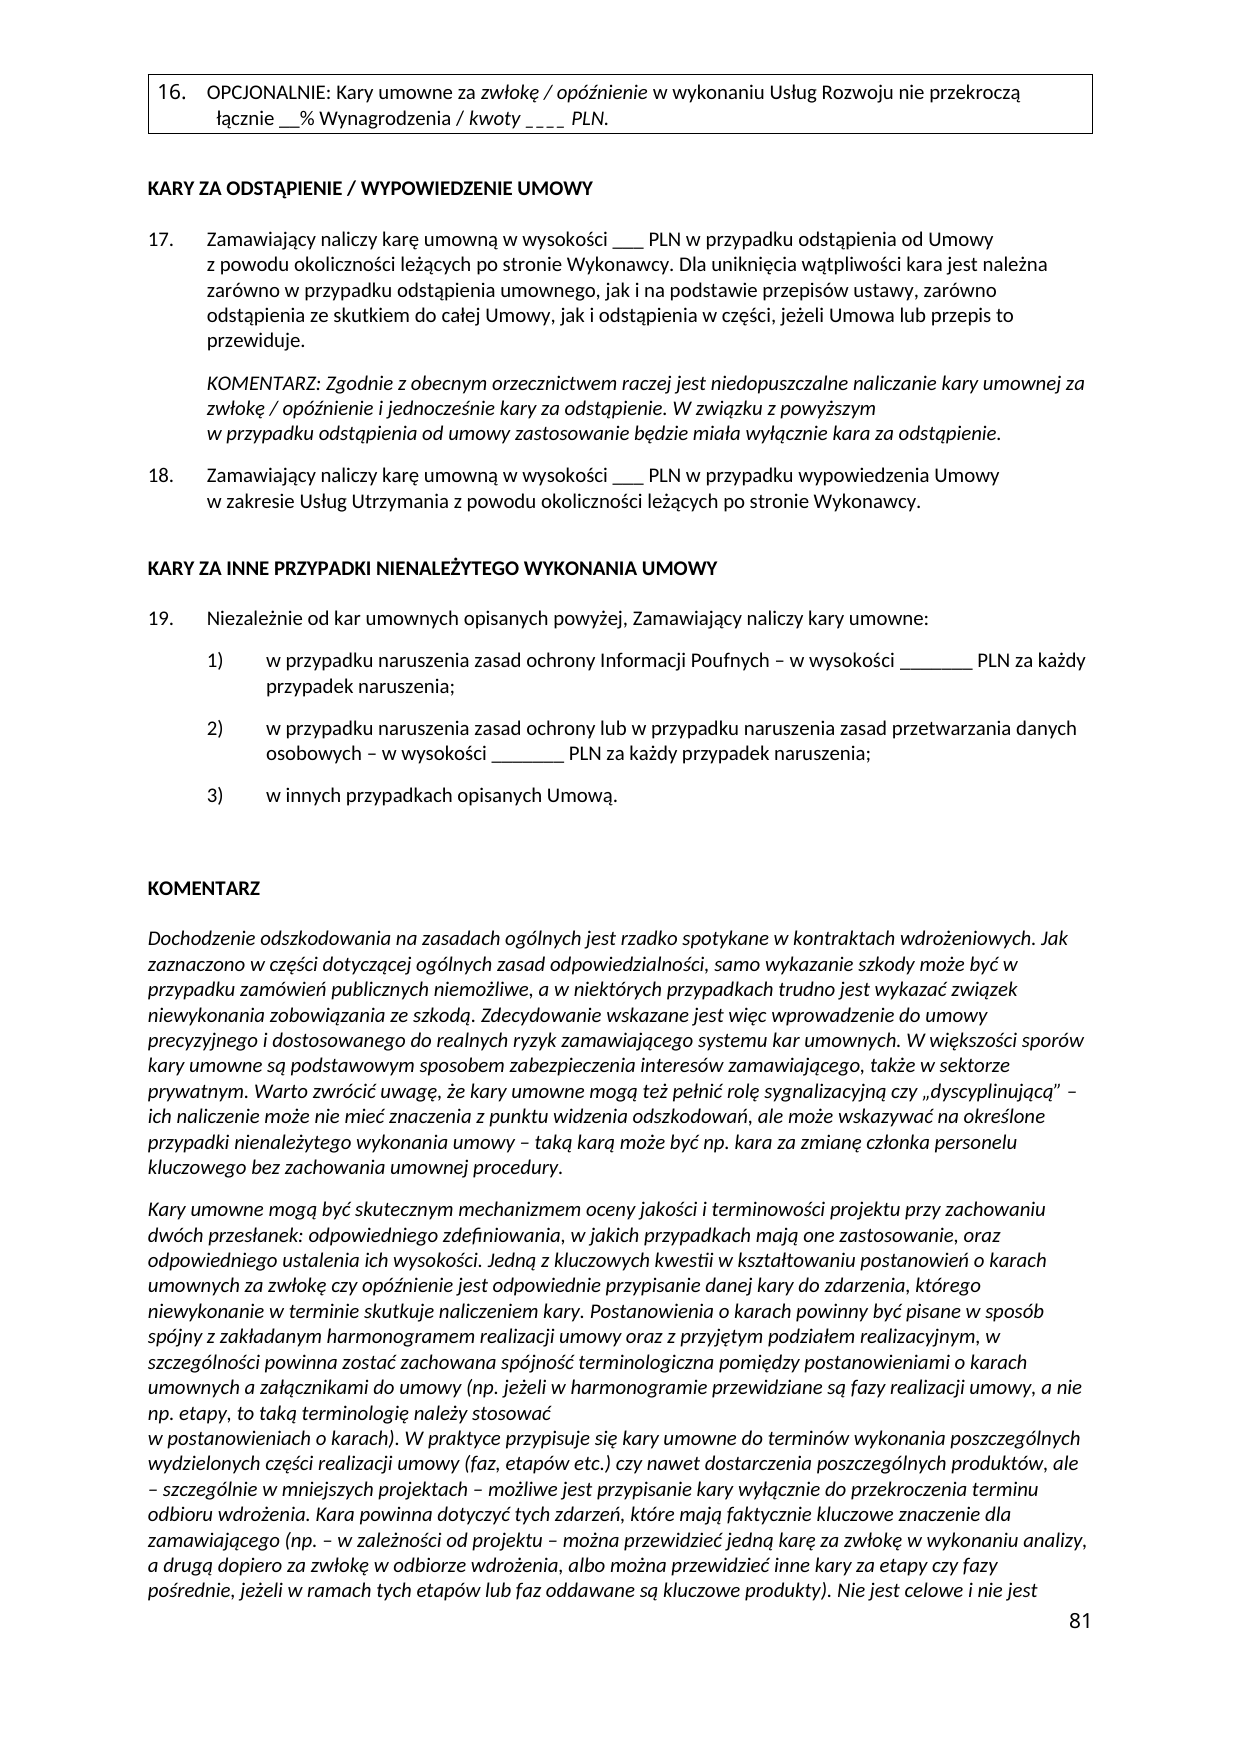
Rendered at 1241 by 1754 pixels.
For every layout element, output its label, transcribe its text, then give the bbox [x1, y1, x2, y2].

list Zamawiający naliczy karę umowną w wysokości ___ PLN w przypadku wypowiedzenia Umowy w zakresie Usług Utrzymania z powodu okoliczności leżących po stronie Wykonawcy. [148, 463, 1093, 513]
list w przypadku naruszenia zasad ochrony lub w przypadku naruszenia zasad przetwarzania danych osobowych – w wysokości _______ PLN za każdy przypadek naruszenia; [207, 715, 1093, 766]
list Zamawiający naliczy karę umowną w wysokości ___ PLN w przypadku odstąpienia od Umowy z powodu okoliczności leżących po stronie Wykonawcy. Dla uniknięcia wątpliwości kara jest należna zarówno w przypadku odstąpienia umownego, jak i na podstawie przepisów ustawy, zarówno odstąpienia ze skutkiem do całej Umowy, jak i odstąpienia w części, jeżeli Umowa lub przepis to przewiduje. [148, 226, 1093, 353]
list OPCJONALNIE: Kary umowne za zwłokę / opóźnienie w wykonaniu Usług Rozwoju nie przekroczą łącznie __% Wynagrodzenia / kwoty ____ PLN. [149, 75, 1092, 133]
list Niezależnie od kar umownych opisanych powyżej, Zamawiający naliczy kary umowne: [148, 606, 1093, 631]
text KARY ZA INNE PRZYPADKI NIENALEŻYTEGO WYKONANIA UMOWY [148, 555, 1093, 581]
text KOMENTARZ: Zgodnie z obecnym orzecznictwem raczej jest niedopuszczalne naliczanie kary umownej za zwłokę / opóźnienie i jednocześnie kary za odstąpienie. W związku z powyższym w przypadku odstąpienia od umowy zastosowanie będzie miała wyłącznie kara za odstąpienie. [207, 370, 1093, 446]
list w innych przypadkach opisanych Umową. [207, 783, 1093, 808]
list w przypadku naruszenia zasad ochrony Informacji Poufnych – w wysokości _______ PLN za każdy przypadek naruszenia; [207, 648, 1093, 698]
text KARY ZA ODSTĄPIENIE / WYPOWIEDZENIE UMOWY [148, 176, 1093, 201]
text KOMENTARZ [148, 875, 1093, 901]
text Dochodzenie odszkodowania na zasadach ogólnych jest rzadko spotykane w kontraktach wdrożeniowych. Jak zaznaczono w części dotyczącej ogólnych zasad odpowiedzialności, samo wykazanie szkody może być w przypadku zamówień publicznych niemożliwe, a w niektórych przypadkach trudno jest wykazać związek niewykonania zobowiązania ze szkodą. Zdecydowanie wskazane jest więc wprowadzenie do umowy precyzyjnego i dostosowanego do realnych ryzyk zamawiającego systemu kar umownych. W większości sporów kary umowne są podstawowym sposobem zabezpieczenia interesów zamawiającego, także w sektorze prywatnym. Warto zwrócić uwagę, że kary umowne mogą też pełnić rolę sygnalizacyjną czy „dyscyplinującą” – ich naliczenie może nie mieć znaczenia z punktu widzenia odszkodowań, ale może wskazywać na określone przypadki nienależytego wykonania umowy – taką karą może być np. kara za zmianę członka personelu kluczowego bez zachowania umownej procedury. [148, 926, 1093, 1180]
text Kary umowne mogą być skutecznym mechanizmem oceny jakości i terminowości projektu przy zachowaniu dwóch przesłanek: odpowiedniego zdefiniowania, w jakich przypadkach mają one zastosowanie, oraz odpowiedniego ustalenia ich wysokości. Jedną z kluczowych kwestii w kształtowaniu postanowień o karach umownych za zwłokę czy opóźnienie jest odpowiednie przypisanie danej kary do zdarzenia, którego niewykonanie w terminie skutkuje naliczeniem kary. Postanowienia o karach powinny być pisane w sposób spójny z zakładanym harmonogramem realizacji umowy oraz z przyjętym podziałem realizacyjnym, w szczególności powinna zostać zachowana spójność terminologiczna pomiędzy postanowieniami o karach umownych a załącznikami do umowy (np. jeżeli w harmonogramie przewidziane są fazy realizacji umowy, a nie np. etapy, to taką terminologię należy stosować w postanowieniach o karach). W praktyce przypisuje się kary umowne do terminów wykonania poszczególnych wydzielonych części realizacji umowy (faz, etapów etc.) czy nawet dostarczenia poszczególnych produktów, ale – szczególnie w mniejszych projektach – możliwe jest przypisanie kary wyłącznie do przekroczenia terminu odbioru wdrożenia. Kara powinna dotyczyć tych zdarzeń, które mają faktycznie kluczowe znaczenie dla zamawiającego (np. – w zależności od projektu – można przewidzieć jedną karę za zwłokę w wykonaniu analizy, a drugą dopiero za zwłokę w odbiorze wdrożenia, albo można przewidzieć inne kary za etapy czy fazy pośrednie, jeżeli w ramach tych etapów lub faz oddawane są kluczowe produkty). Nie jest celowe i nie jest [148, 1196, 1093, 1603]
